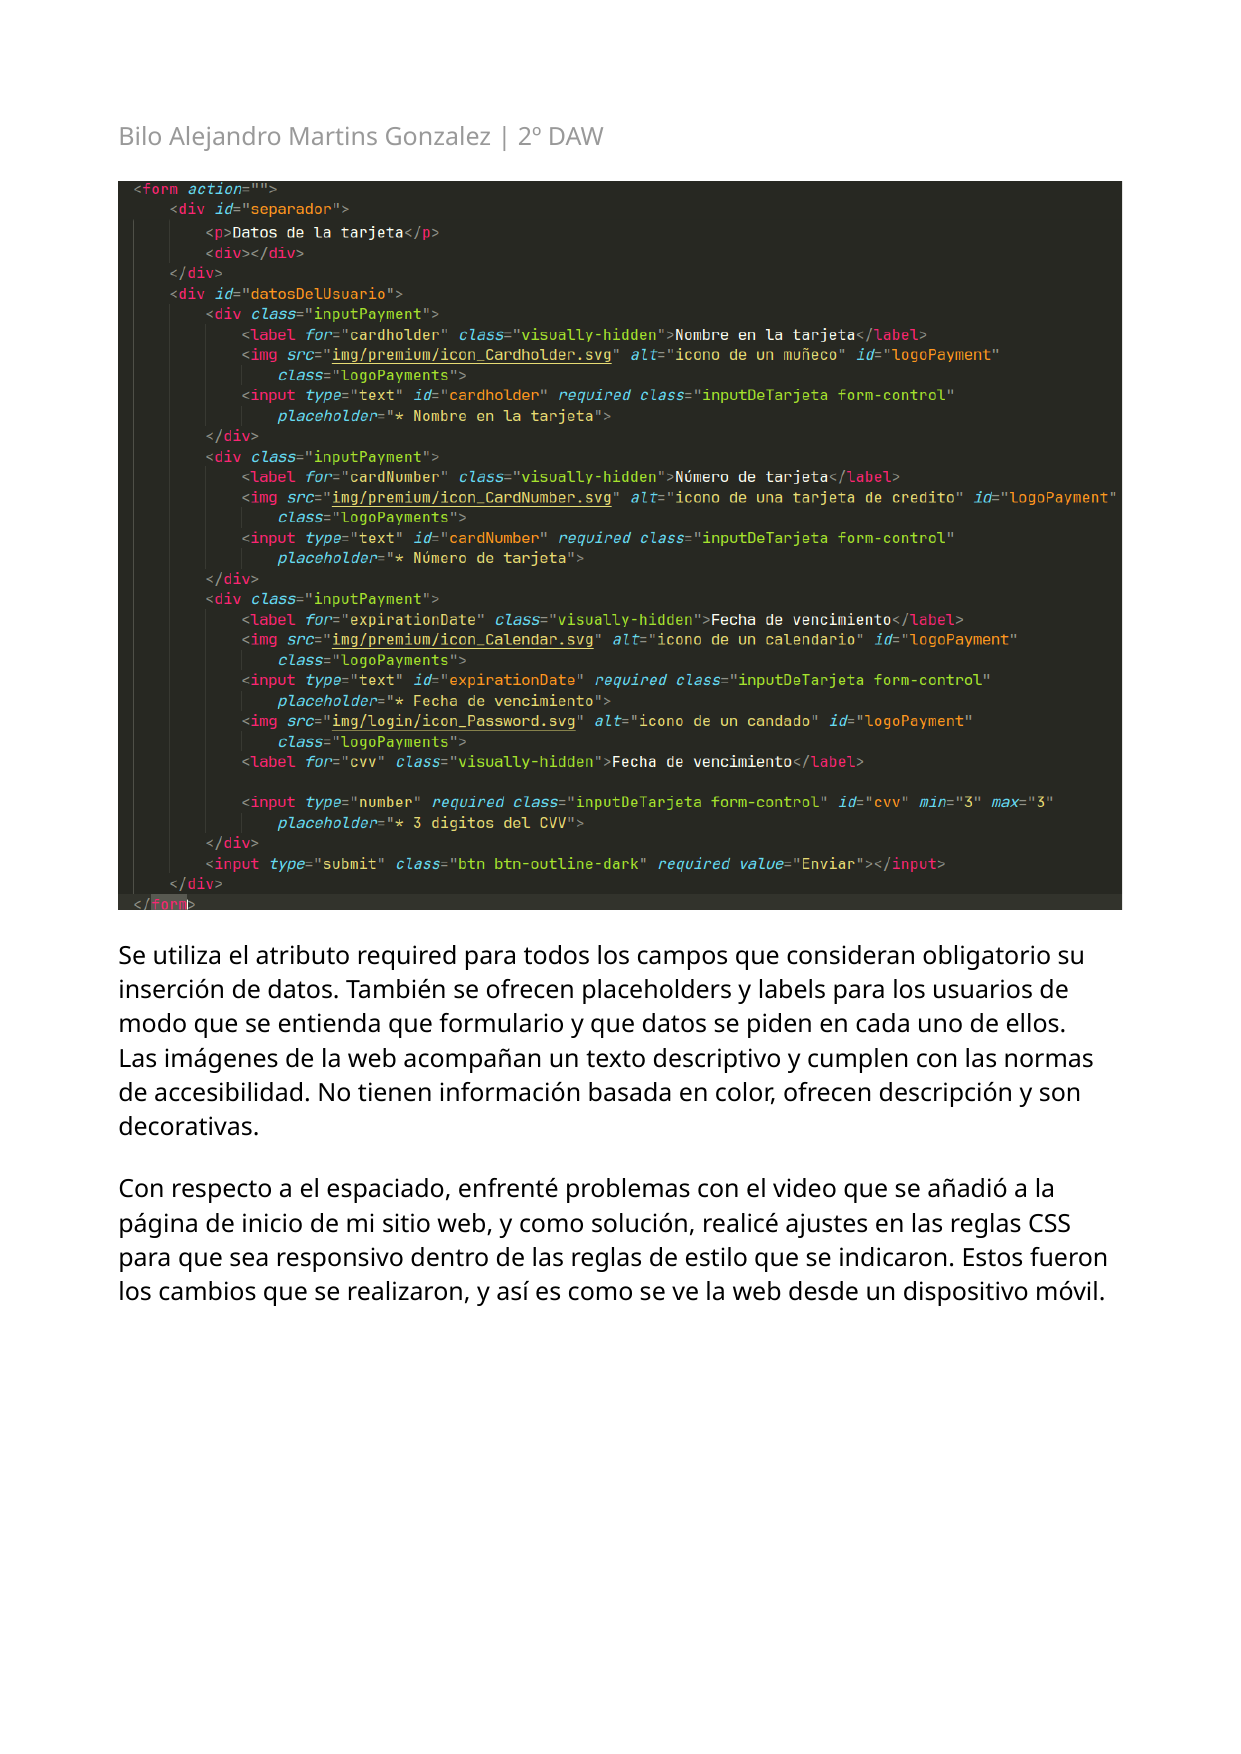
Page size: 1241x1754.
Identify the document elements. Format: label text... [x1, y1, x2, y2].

picture [118, 181, 1123, 910]
text Se utiliza el atributo required para todos los campos que consideran obligatorio su inserción de datos. También se ofrecen placeholders y labels para los usuarios de modo que se entienda que formulario y que datos se piden en cada uno de ellos. [118, 938, 1122, 1040]
text Con respecto a el espaciado, enfrenté problemas con el video que se añadió a la página de inicio de mi sitio web, y como solución, realicé ajustes en las reglas CSS para que sea responsivo dentro de las reglas de estilo que se indicaron. Estos fueron los cambios que se realizaron, y así es como se ve la web desde un dispositivo móvil. [118, 1171, 1122, 1307]
text Las imágenes de la web acompañan un texto descriptivo y cumplen con las normas de accesibilidad. No tienen información basada en color, ofrecen descripción y son decorativas. [118, 1040, 1122, 1142]
